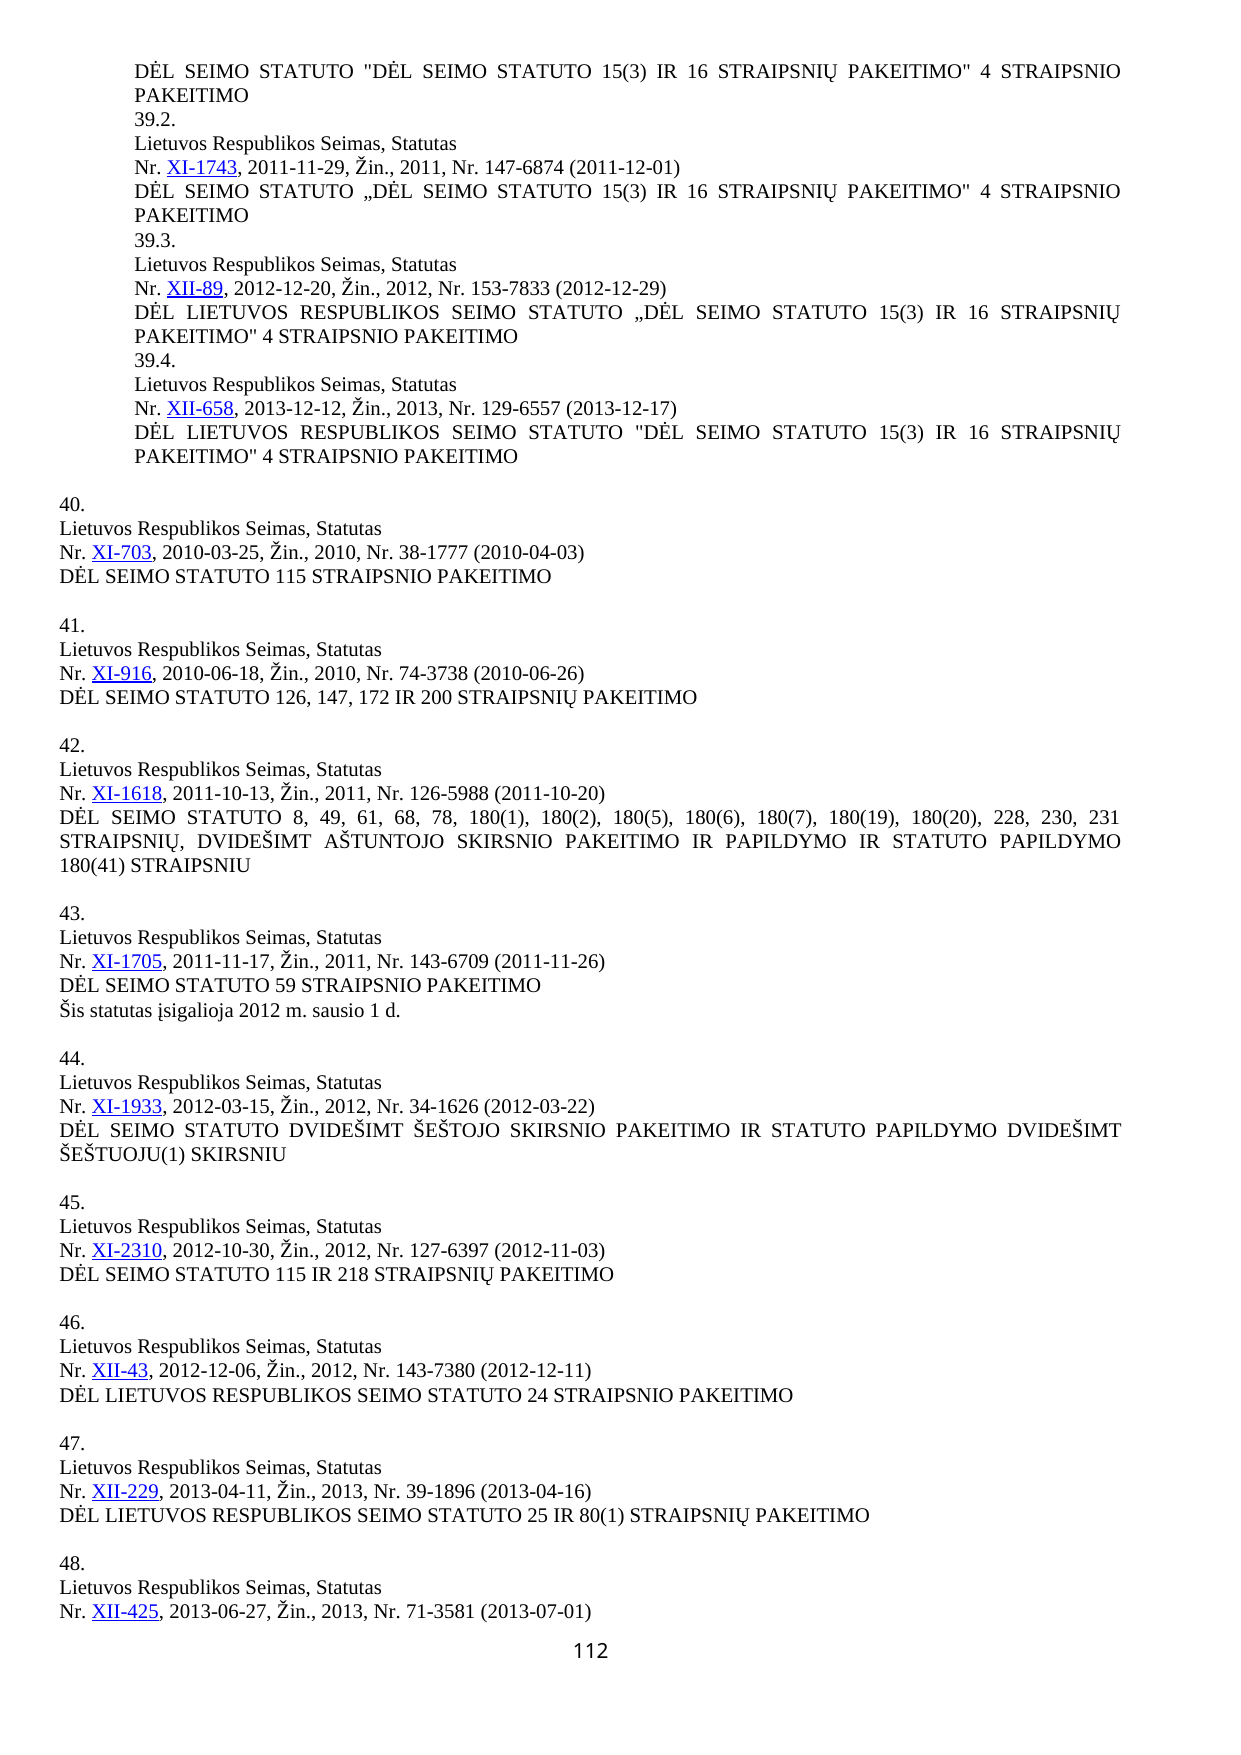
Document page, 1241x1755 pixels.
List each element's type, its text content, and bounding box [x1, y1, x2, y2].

text Lietuvos Respublikos Seimas, Statutas [59, 925, 1122, 949]
text DĖL SEIMO STATUTO 115 STRAIPSNIO PAKEITIMO [59, 564, 1122, 588]
text Lietuvos Respublikos Seimas, Statutas [59, 252, 1122, 276]
text 42. [59, 733, 1122, 757]
text Nr. XI-1743, 2011-11-29, Žin., 2011, Nr. 147-6874 (2011-12-01) [59, 155, 1122, 179]
text Nr. XI-916, 2010-06-18, Žin., 2010, Nr. 74-3738 (2010-06-26) [59, 661, 1122, 685]
text DĖL LIETUVOS RESPUBLIKOS SEIMO STATUTO „DĖL SEIMO STATUTO 15(3) IR 16 STRAIPSNIŲ PAKEITIMO" 4 STRAIPSNIO PAKEITIMO [134, 300, 1122, 348]
text Nr. XII-89, 2012-12-20, Žin., 2012, Nr. 153-7833 (2012-12-29) [59, 276, 1122, 300]
text 45. [59, 1190, 1122, 1214]
text 39.3. [59, 227, 1122, 252]
text 39.2. [59, 107, 1122, 131]
text Lietuvos Respublikos Seimas, Statutas [59, 1214, 1122, 1238]
text Lietuvos Respublikos Seimas, Statutas [59, 1070, 1122, 1094]
text Lietuvos Respublikos Seimas, Statutas [59, 516, 1122, 540]
text Nr. XI-703, 2010-03-25, Žin., 2010, Nr. 38-1777 (2010-04-03) [59, 540, 1122, 564]
text DĖL SEIMO STATUTO 8, 49, 61, 68, 78, 180(1), 180(2), 180(5), 180(6), 180(7), 180(19), 180(20), 228, 230, 231 STRAIPSNIŲ, DVIDEŠIMT AŠTUNTOJO SKIRSNIO PAKEITIMO IR PAPILDYMO IR STATUTO PAPILDYMO 180(41) STRAIPSNIU [59, 805, 1122, 877]
text Nr. XII-658, 2013-12-12, Žin., 2013, Nr. 129-6557 (2013-12-17) [59, 396, 1122, 420]
text 46. [59, 1310, 1122, 1334]
text 47. [59, 1431, 1122, 1455]
text Nr. XII-425, 2013-06-27, Žin., 2013, Nr. 71-3581 (2013-07-01) [59, 1599, 1122, 1623]
text DĖL LIETUVOS RESPUBLIKOS SEIMO STATUTO 25 IR 80(1) STRAIPSNIŲ PAKEITIMO [59, 1503, 1122, 1527]
text Nr. XII-229, 2013-04-11, Žin., 2013, Nr. 39-1896 (2013-04-16) [59, 1479, 1122, 1503]
text Šis statutas įsigalioja 2012 m. sausio 1 d. [59, 997, 1122, 1022]
text DĖL LIETUVOS RESPUBLIKOS SEIMO STATUTO 24 STRAIPSNIO PAKEITIMO [59, 1382, 1122, 1407]
text 40. [59, 492, 1122, 516]
text DĖL SEIMO STATUTO 126, 147, 172 IR 200 STRAIPSNIŲ PAKEITIMO [59, 685, 1122, 709]
text DĖL SEIMO STATUTO „DĖL SEIMO STATUTO 15(3) IR 16 STRAIPSNIŲ PAKEITIMO" 4 STRAIPSNIO PAKEITIMO [134, 179, 1122, 227]
text Nr. XI-1705, 2011-11-17, Žin., 2011, Nr. 143-6709 (2011-11-26) [59, 949, 1122, 973]
text Nr. XI-1933, 2012-03-15, Žin., 2012, Nr. 34-1626 (2012-03-22) [59, 1094, 1122, 1118]
text DĖL SEIMO STATUTO "DĖL SEIMO STATUTO 15(3) IR 16 STRAIPSNIŲ PAKEITIMO" 4 STRAIPSNIO PAKEITIMO [134, 59, 1122, 107]
text Nr. XII-43, 2012-12-06, Žin., 2012, Nr. 143-7380 (2012-12-11) [59, 1358, 1122, 1382]
text 44. [59, 1046, 1122, 1070]
text Nr. XI-1618, 2011-10-13, Žin., 2011, Nr. 126-5988 (2011-10-20) [59, 781, 1122, 805]
text Lietuvos Respublikos Seimas, Statutas [59, 637, 1122, 661]
text Lietuvos Respublikos Seimas, Statutas [59, 1455, 1122, 1479]
text DĖL LIETUVOS RESPUBLIKOS SEIMO STATUTO "DĖL SEIMO STATUTO 15(3) IR 16 STRAIPSNIŲ PAKEITIMO" 4 STRAIPSNIO PAKEITIMO [134, 420, 1122, 468]
text 41. [59, 612, 1122, 637]
text Lietuvos Respublikos Seimas, Statutas [59, 1334, 1122, 1358]
text DĖL SEIMO STATUTO 115 IR 218 STRAIPSNIŲ PAKEITIMO [59, 1262, 1122, 1286]
text DĖL SEIMO STATUTO DVIDEŠIMT ŠEŠTOJO SKIRSNIO PAKEITIMO IR STATUTO PAPILDYMO DVIDEŠIMT ŠEŠTUOJU(1) SKIRSNIU [59, 1118, 1122, 1166]
text Lietuvos Respublikos Seimas, Statutas [59, 372, 1122, 396]
text 43. [59, 901, 1122, 925]
text Lietuvos Respublikos Seimas, Statutas [59, 757, 1122, 781]
text 48. [59, 1551, 1122, 1575]
text Lietuvos Respublikos Seimas, Statutas [59, 131, 1122, 155]
text 39.4. [59, 348, 1122, 372]
text Lietuvos Respublikos Seimas, Statutas [59, 1575, 1122, 1599]
text Nr. XI-2310, 2012-10-30, Žin., 2012, Nr. 127-6397 (2012-11-03) [59, 1238, 1122, 1262]
text DĖL SEIMO STATUTO 59 STRAIPSNIO PAKEITIMO [59, 973, 1122, 997]
